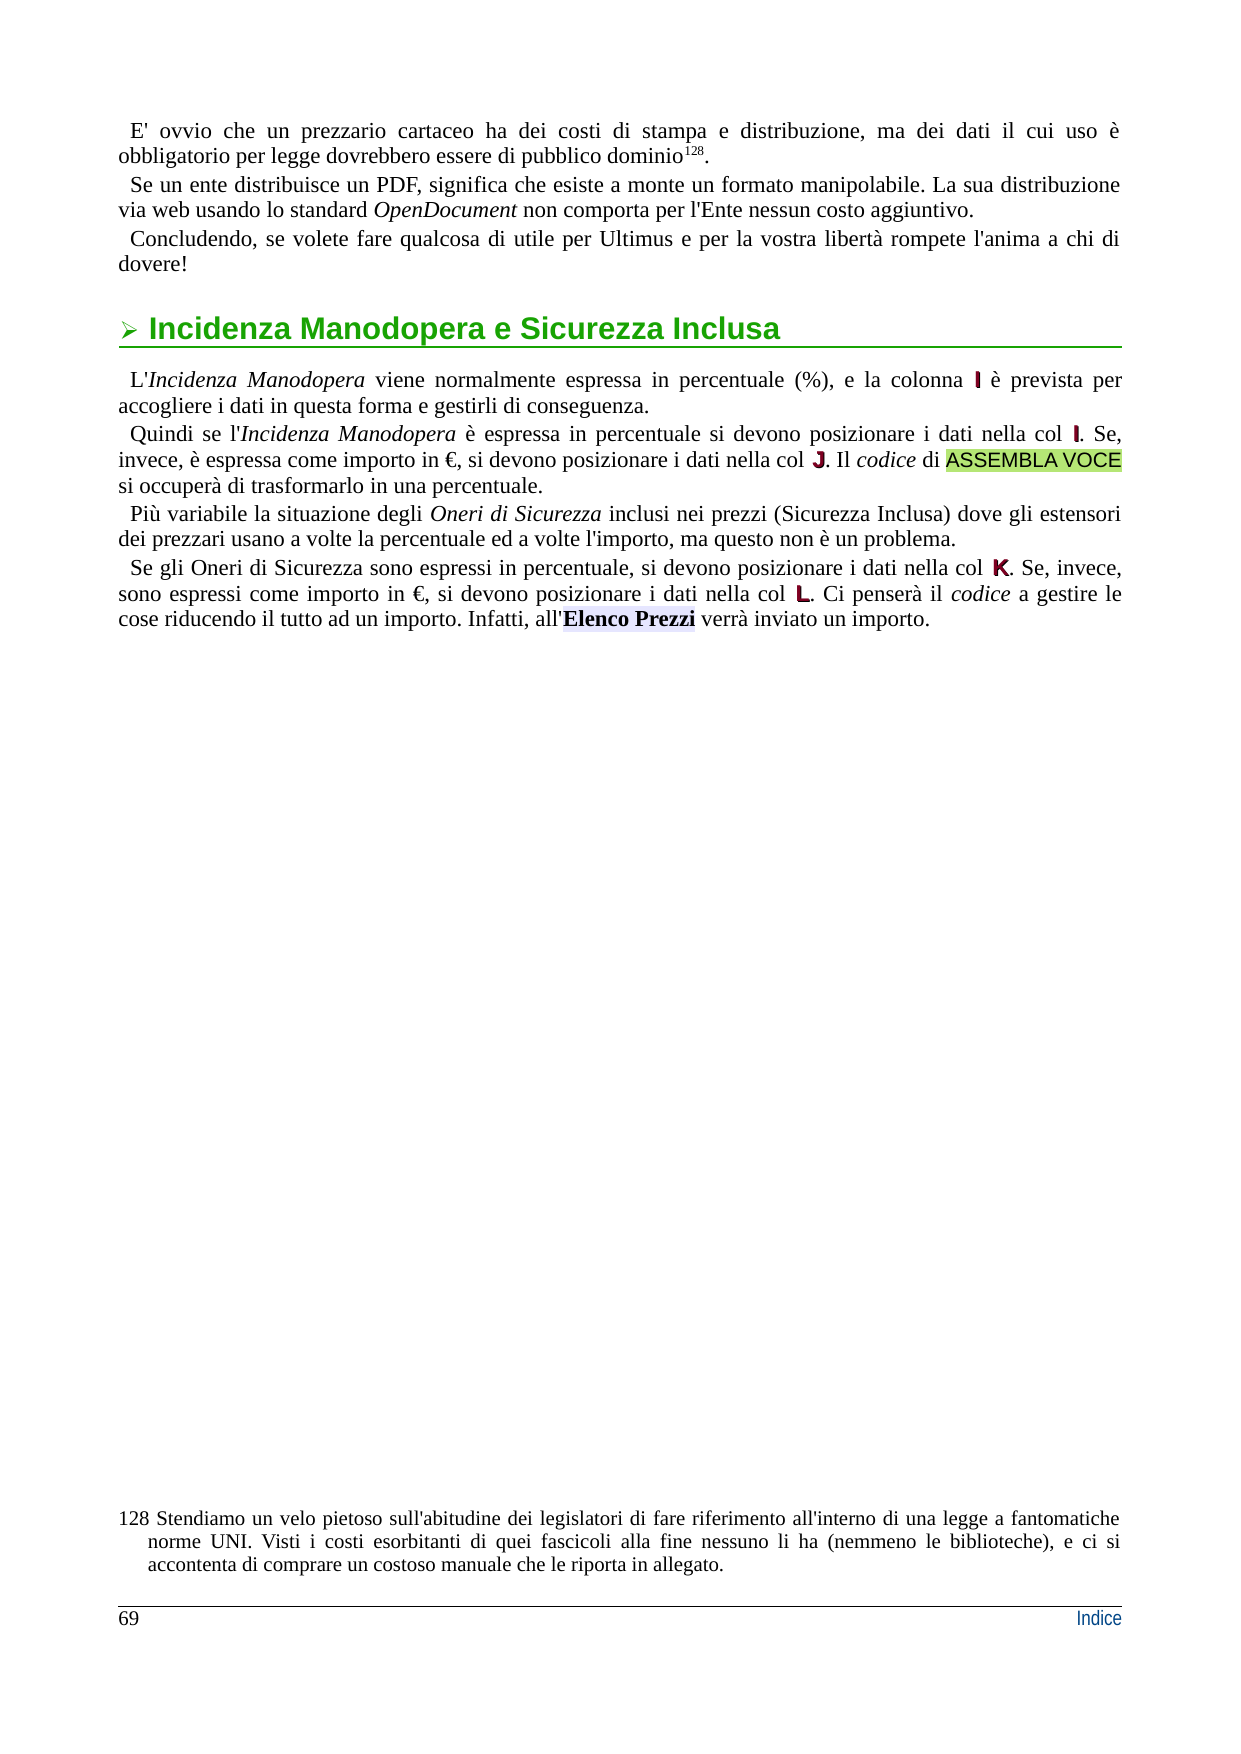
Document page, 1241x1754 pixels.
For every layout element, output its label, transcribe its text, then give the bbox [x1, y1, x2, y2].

text Più variabile la situazione degli Oneri di Sicurezza inclusi nei prezzi (Sicurezza Inclusa) dove gli estensori dei prezzari usano a volte la percentuale ed a volte l'importo, ma questo non è un problema. [118, 501, 1122, 552]
subtitle Incidenza Manodopera e Sicurezza Inclusa [119, 311, 1122, 346]
text E' ovvio che un prezzario cartaceo ha dei costi di stampa e distribuzione, ma dei dati il cui uso è obbligatorio per legge dovrebbero essere di pubblico dominio. [118, 118, 1122, 169]
text Se un ente distribuisce un PDF, significa che esiste a monte un formato manipolabile. La sua distribuzione via web usando lo standard OpenDocument non comporta per l'Ente nessun costo aggiuntivo. [118, 172, 1122, 223]
text Concludendo, se volete fare qualcosa di utile per Ultimus e per la vostra libertà rompete l'anima a chi di dovere! [118, 226, 1122, 276]
text Se gli Oneri di Sicurezza sono espressi in percentuale, si devono posizionare i dati nella col K. Se, invece, sono espressi come importo in €, si devono posizionare i dati nella col L. Ci penserà il codice a gestire le cose riducendo il tutto ad un importo. Infatti, all'Elenco Prezzi verrà inviato un importo. [118, 555, 1122, 632]
text Stendiamo un velo pietoso sull'abitudine dei legislatori di fare riferimento all'interno di una legge a fantomatiche norme UNI. Visti i costi esorbitanti di quei fascicoli alla fine nessuno li ha (nemmeno le biblioteche), e ci si accontenta di comprare un costoso manuale che le riporta in allegato. [118, 1507, 1122, 1576]
text L'Incidenza Manodopera viene normalmente espressa in percentuale (%), e la colonna I è prevista per accogliere i dati in questa forma e gestirli di conseguenza. [118, 367, 1122, 418]
text Quindi se l'Incidenza Manodopera è espressa in percentuale si devono posizionare i dati nella col I. Se, invece, è espressa come importo in €, si devono posizionare i dati nella col J. Il codice di ASSEMBLA VOCE si occuperà di trasformarlo in una percentuale. [118, 421, 1122, 498]
